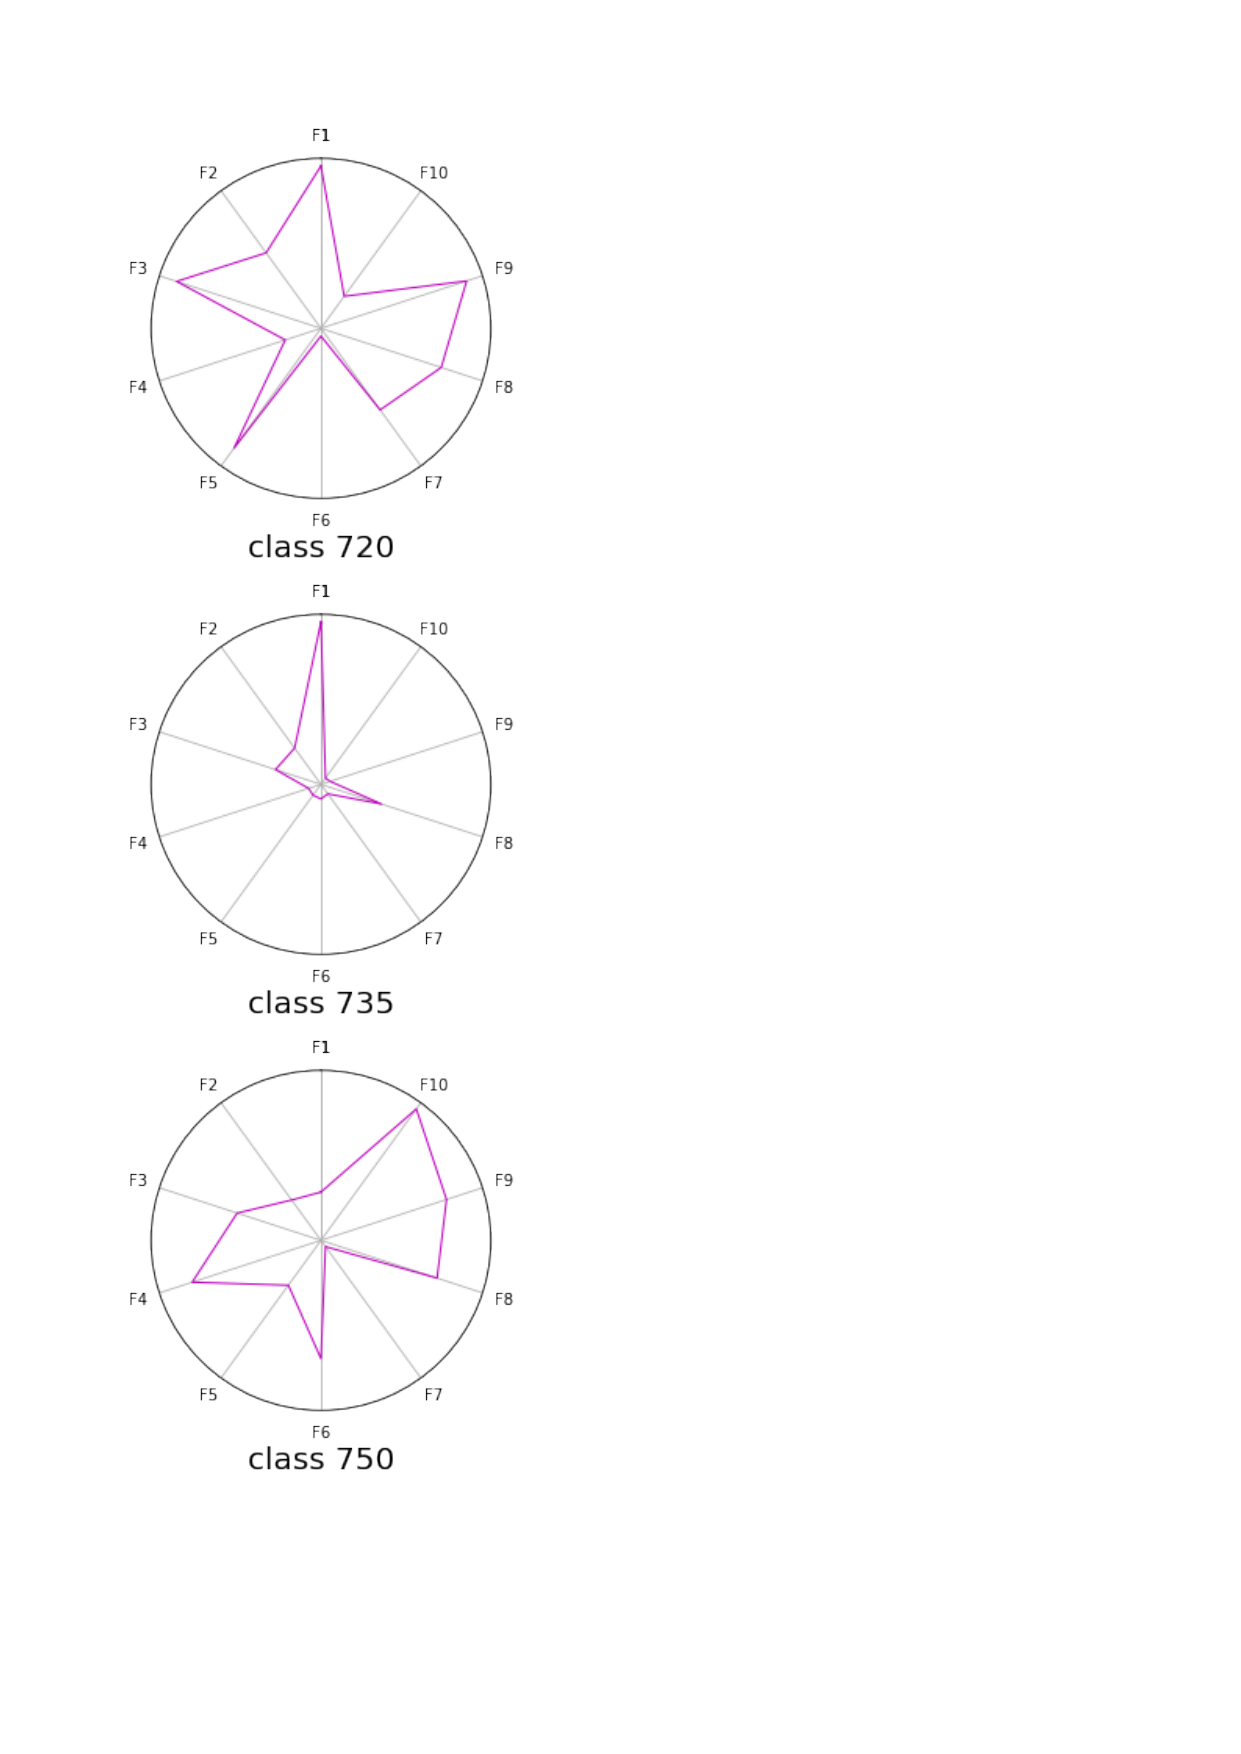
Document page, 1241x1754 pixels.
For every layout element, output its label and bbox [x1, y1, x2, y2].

picture [118, 118, 523, 1487]
